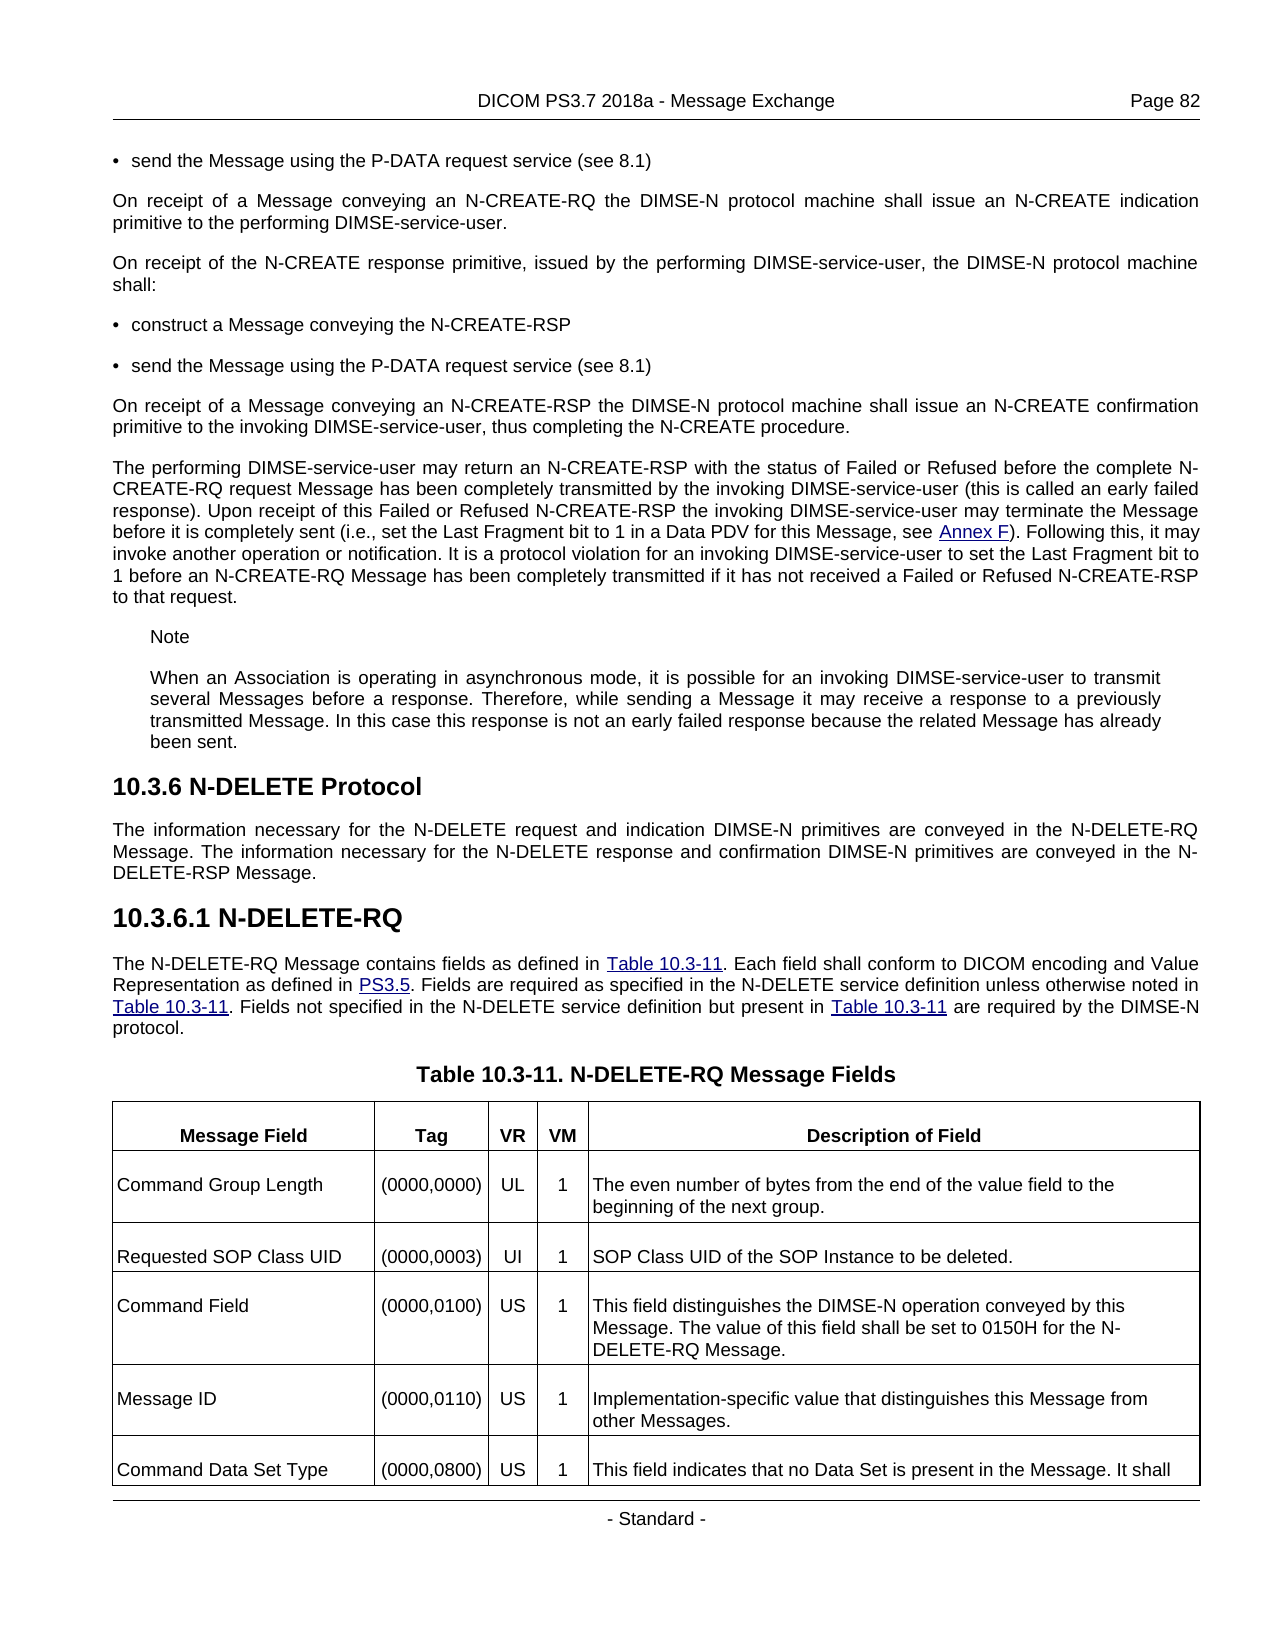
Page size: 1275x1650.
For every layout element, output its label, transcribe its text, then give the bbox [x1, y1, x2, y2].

list construct a Message conveying the N-CREATE-RSP [112, 314, 1200, 336]
table_cell 1 [538, 1436, 588, 1485]
table_cell The even number of bytes from the end of the value field to the beginning of the next group. [589, 1151, 1199, 1222]
table_header VM [538, 1102, 588, 1150]
table_cell (0000,0000) [375, 1151, 488, 1222]
table_header Message Field [113, 1102, 374, 1150]
table_cell Requested SOP Class UID [113, 1223, 374, 1271]
table_cell Implementation-specific value that distinguishes this Message from other Messages. [589, 1365, 1199, 1435]
table_cell UL [489, 1151, 537, 1222]
text On receipt of a Message conveying an N-CREATE-RSP the DIMSE-N protocol machine shall issue an N-CREATE confirmation primitive to the invoking DIMSE-service-user, thus completing the N-CREATE procedure. [112, 395, 1200, 438]
table_cell 1 [538, 1223, 588, 1271]
table_cell (0000,0100) [375, 1272, 488, 1364]
table_cell This field distinguishes the DIMSE-N operation conveyed by this Message. The value of this field shall be set to 0150H for the N-DELETE-RQ Message. [589, 1272, 1199, 1364]
table_cell (0000,0003) [375, 1223, 488, 1271]
table_cell Command Field [113, 1272, 374, 1364]
table_cell SOP Class UID of the SOP Instance to be deleted. [589, 1223, 1199, 1271]
table_cell Command Data Set Type [113, 1436, 374, 1485]
list send the Message using the P-DATA request service (see 8.1) [112, 150, 1200, 172]
table_cell (0000,0110) [375, 1365, 488, 1435]
table_cell 1 [538, 1151, 588, 1222]
text Note [150, 626, 1162, 648]
table_cell Message ID [113, 1365, 374, 1435]
table_cell US [489, 1436, 537, 1485]
table_cell UI [489, 1223, 537, 1271]
text The performing DIMSE-service-user may return an N-CREATE-RSP with the status of Failed or Refused before the complete N-CREATE-RQ request Message has been completely transmitted by the invoking DIMSE-service-user (this is called an early failed response). Upon receipt of this Failed or Refused N-CREATE-RSP the invoking DIMSE-service-user may terminate the Message before it is completely sent (i.e., set the Last Fragment bit to 1 in a Data PDV for this Message, see Annex F). Following this, it may invoke another operation or notification. It is a protocol violation for an invoking DIMSE-service-user to set the Last Fragment bit to 1 before an N-CREATE-RQ Message has been completely transmitted if it has not received a Failed or Refused N-CREATE-RSP to that request. [112, 457, 1200, 607]
table_cell US [489, 1272, 537, 1364]
table_header Tag [375, 1102, 488, 1150]
table_cell 1 [538, 1365, 588, 1435]
text On receipt of a Message conveying an N-CREATE-RQ the DIMSE-N protocol machine shall issue an N-CREATE indication primitive to the performing DIMSE-service-user. [112, 190, 1200, 233]
text The N-DELETE-RQ Message contains fields as defined in Table 10.3-11. Each field shall conform to DICOM encoding and Value Representation as defined in PS3.5. Fields are required as specified in the N-DELETE service definition unless otherwise noted in Table 10.3-11. Fields not specified in the N-DELETE service definition but present in Table 10.3-11 are required by the DIMSE-N protocol. [112, 952, 1200, 1039]
table_cell This field indicates that no Data Set is present in the Message. It shall [589, 1436, 1199, 1485]
text When an Association is operating in asynchronous mode, it is possible for an invoking DIMSE-service-user to transmit several Messages before a response. Therefore, while sending a Message it may receive a response to a previously transmitted Message. In this case this response is not an early failed response because the related Message has already been sent. [150, 667, 1162, 753]
table_cell Command Group Length [113, 1151, 374, 1222]
table_cell US [489, 1365, 537, 1435]
table_header Description of Field [589, 1102, 1199, 1150]
text 10.3.6 N-DELETE Protocol [112, 772, 1200, 800]
table_cell 1 [538, 1272, 588, 1364]
text On receipt of the N-CREATE response primitive, issued by the performing DIMSE-service-user, the DIMSE-N protocol machine shall: [112, 252, 1200, 295]
list send the Message using the P-DATA request service (see 8.1) [112, 354, 1200, 376]
text The information necessary for the N-DELETE request and indication DIMSE-N primitives are conveyed in the N-DELETE-RQ Message. The information necessary for the N-DELETE response and confirmation DIMSE-N primitives are conveyed in the N-DELETE-RSP Message. [112, 819, 1200, 884]
text 10.3.6.1 N-DELETE-RQ [112, 902, 1200, 934]
text Table 10.3-11. N-DELETE-RQ Message Fields [112, 1061, 1200, 1087]
table_cell (0000,0800) [375, 1436, 488, 1485]
table_header VR [489, 1102, 537, 1150]
